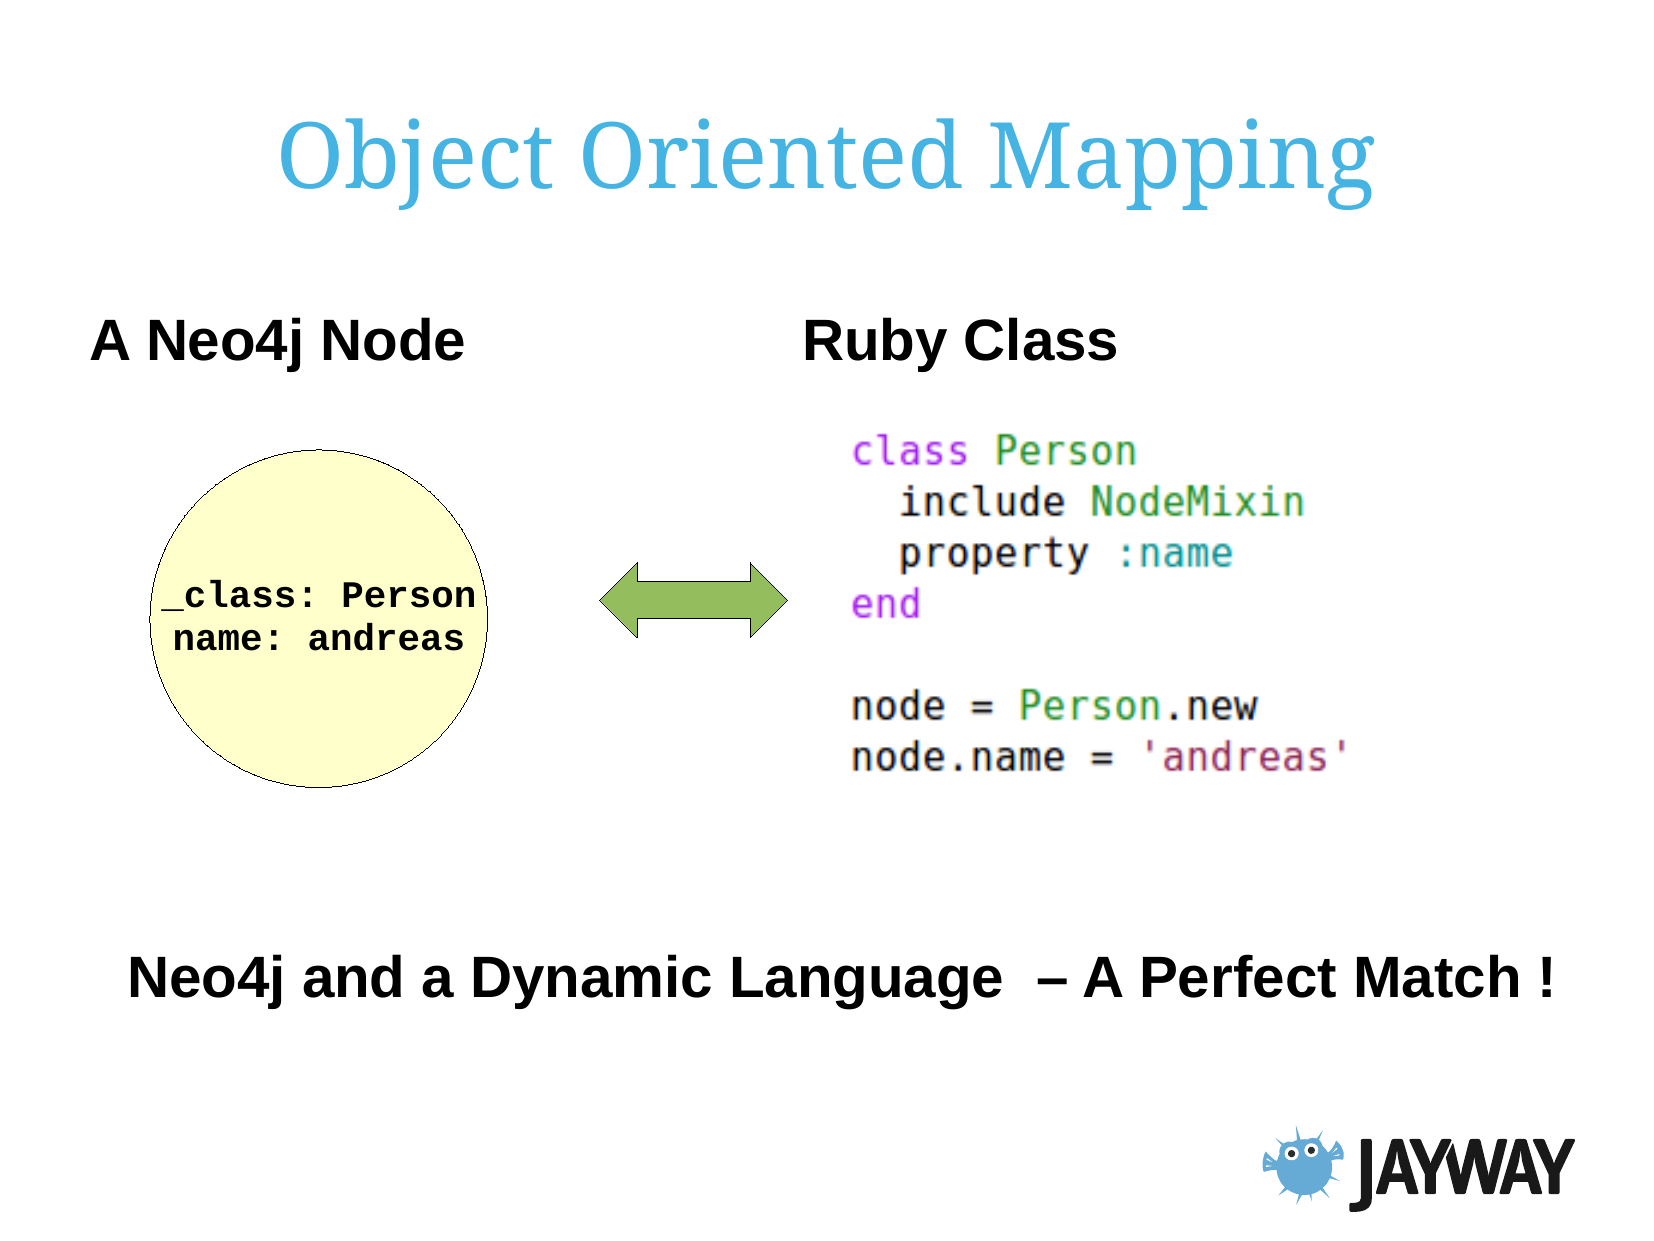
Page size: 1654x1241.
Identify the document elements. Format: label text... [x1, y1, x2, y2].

text_box A Neo4j Node [75, 300, 526, 413]
text_box [599, 562, 788, 638]
text_box Neo4j and a Dynamic Language – A Perfect Match ! [112, 937, 1613, 1051]
text_box _class: Person name: andreas [149, 449, 488, 788]
title Object Oriented Mapping [82, 49, 1571, 257]
text_box Ruby Class [787, 300, 1238, 413]
picture [825, 412, 1405, 826]
